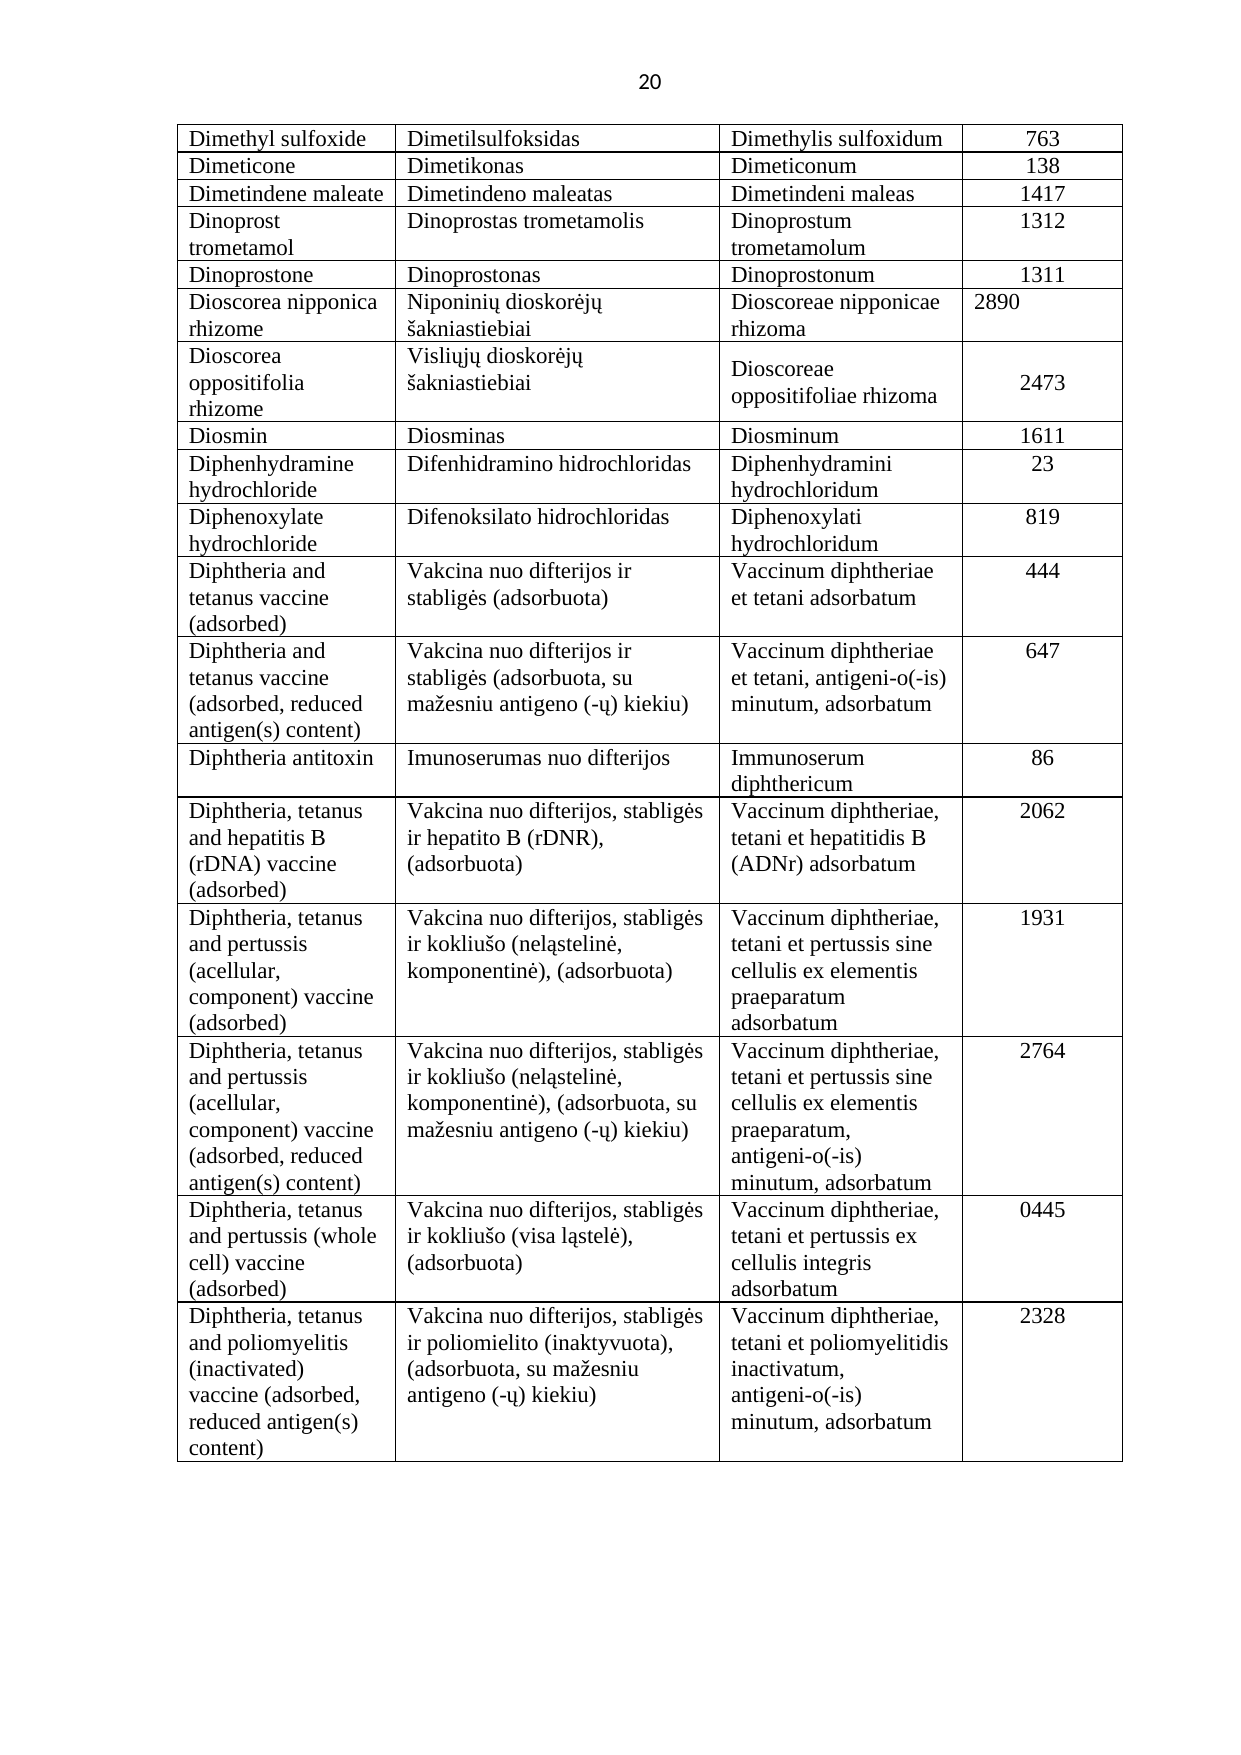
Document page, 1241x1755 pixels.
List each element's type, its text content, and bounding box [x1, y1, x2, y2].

table_cell Diphenoxylati hydrochloridum [720, 504, 962, 556]
table_cell Vaccinum diphtheriae, tetani et hepatitidis B (ADNr) adsorbatum [720, 798, 962, 903]
table_cell Dioscoreae nipponicae rhizoma [720, 289, 962, 341]
table_cell 444 [963, 557, 1122, 636]
table_cell 86 [963, 744, 1122, 796]
table_cell Dimetikonas [396, 153, 719, 179]
table_cell Visliųjų dioskorėjų šakniastiebiai [396, 342, 719, 421]
table_cell Diphtheria and tetanus vaccine (adsorbed) [178, 557, 395, 636]
table_cell 1417 [963, 180, 1122, 206]
table_cell Vaccinum diphtheriae et tetani adsorbatum [720, 557, 962, 636]
table_cell Diphtheria, tetanus and pertussis (acellular, component) vaccine (adsorbed) [178, 904, 395, 1036]
table_cell Imunoserumas nuo difterijos [396, 744, 719, 796]
table_cell 647 [963, 637, 1122, 743]
table_cell Dioscorea oppositifolia rhizome [178, 342, 395, 421]
table_cell Dinoprostone [178, 261, 395, 287]
table_cell 2328 [963, 1303, 1122, 1461]
table_cell 2764 [963, 1037, 1122, 1195]
table_cell Diosminum [720, 422, 962, 449]
table_cell Vaccinum diphtheriae, tetani et poliomyelitidis inactivatum, antigeni-o(-is) minutum, adsorbatum [720, 1303, 962, 1461]
table_cell Diphtheria, tetanus and hepatitis B (rDNA) vaccine (adsorbed) [178, 798, 395, 903]
table_cell Vakcina nuo difterijos, stabligės ir hepatito B (rDNR), (adsorbuota) [396, 798, 719, 903]
table_cell 1931 [963, 904, 1122, 1036]
table_cell Vaccinum diphtheriae, tetani et pertussis ex cellulis integris adsorbatum [720, 1196, 962, 1301]
table_cell 23 [963, 450, 1122, 502]
table_cell Diphtheria antitoxin [178, 744, 395, 796]
table_cell 1611 [963, 422, 1122, 449]
table_cell Dinoprostum trometamolum [720, 207, 962, 260]
table_cell Diosmin [178, 422, 395, 449]
table_cell 2890 [963, 289, 1122, 341]
table_cell Niponinių dioskorėjų šakniastiebiai [396, 289, 719, 341]
table_cell Vakcina nuo difterijos, stabligės ir kokliušo (visa ląstelė), (adsorbuota) [396, 1196, 719, 1301]
table_cell 1311 [963, 261, 1122, 287]
table_cell Difenhidramino hidrochloridas [396, 450, 719, 502]
table_cell Vaccinum diphtheriae, tetani et pertussis sine cellulis ex elementis praeparatum adsorbatum [720, 904, 962, 1036]
table_cell Vaccinum diphtheriae et tetani, antigeni-o(-is) minutum, adsorbatum [720, 637, 962, 743]
table_cell Diphenoxylate hydrochloride [178, 504, 395, 556]
table_cell Dimetindene maleate [178, 180, 395, 206]
table_cell Vakcina nuo difterijos, stabligės ir kokliušo (neląstelinė, komponentinė), (adsorbuota) [396, 904, 719, 1036]
table_cell Dimethylis sulfoxidum [720, 125, 962, 151]
table_cell Vakcina nuo difterijos ir stabligės (adsorbuota, su mažesniu antigeno (-ų) kiekiu) [396, 637, 719, 743]
table_cell Vaccinum diphtheriae, tetani et pertussis sine cellulis ex elementis praeparatum, antigeni-o(-is) minutum, adsorbatum [720, 1037, 962, 1195]
table_cell 138 [963, 153, 1122, 179]
table_cell Diphtheria, tetanus and pertussis (whole cell) vaccine (adsorbed) [178, 1196, 395, 1301]
table_cell 763 [963, 125, 1122, 151]
table_cell 2473 [963, 342, 1122, 421]
table_cell 1312 [963, 207, 1122, 260]
table_cell Dinoprostonum [720, 261, 962, 287]
table_cell Dimetindeni maleas [720, 180, 962, 206]
table_cell Dimetindeno maleatas [396, 180, 719, 206]
table_cell 819 [963, 504, 1122, 556]
table_cell 2062 [963, 798, 1122, 903]
table_cell Dimethyl sulfoxide [178, 125, 395, 151]
table_cell Dinoprostonas [396, 261, 719, 287]
table_cell Vakcina nuo difterijos ir stabligės (adsorbuota) [396, 557, 719, 636]
table_cell Diphenhydramine hydrochloride [178, 450, 395, 502]
table_cell Diphtheria, tetanus and poliomyelitis (inactivated) vaccine (adsorbed, reduced antigen(s) content) [178, 1303, 395, 1461]
table_cell Dimetilsulfoksidas [396, 125, 719, 151]
table_cell Diphtheria and tetanus vaccine (adsorbed, reduced antigen(s) content) [178, 637, 395, 743]
table_cell Diphtheria, tetanus and pertussis (acellular, component) vaccine (adsorbed, reduced antigen(s) content) [178, 1037, 395, 1195]
table_cell Diphenhydramini hydrochloridum [720, 450, 962, 502]
table_cell Immunoserum diphthericum [720, 744, 962, 796]
table_cell Difenoksilato hidrochloridas [396, 504, 719, 556]
table_cell Vakcina nuo difterijos, stabligės ir kokliušo (neląstelinė, komponentinė), (adsorbuota, su mažesniu antigeno (-ų) kiekiu) [396, 1037, 719, 1195]
table_cell Dimeticone [178, 153, 395, 179]
table_cell Dioscoreae oppositifoliae rhizoma [720, 342, 962, 421]
table_cell 0445 [963, 1196, 1122, 1301]
table_cell Dinoprost trometamol [178, 207, 395, 260]
table_cell Dioscorea nipponica rhizome [178, 289, 395, 341]
table_cell Vakcina nuo difterijos, stabligės ir poliomielito (inaktyvuota), (adsorbuota, su mažesniu antigeno (-ų) kiekiu) [396, 1303, 719, 1461]
table_cell Dimeticonum [720, 153, 962, 179]
table_cell Dinoprostas trometamolis [396, 207, 719, 260]
table_cell Diosminas [396, 422, 719, 449]
